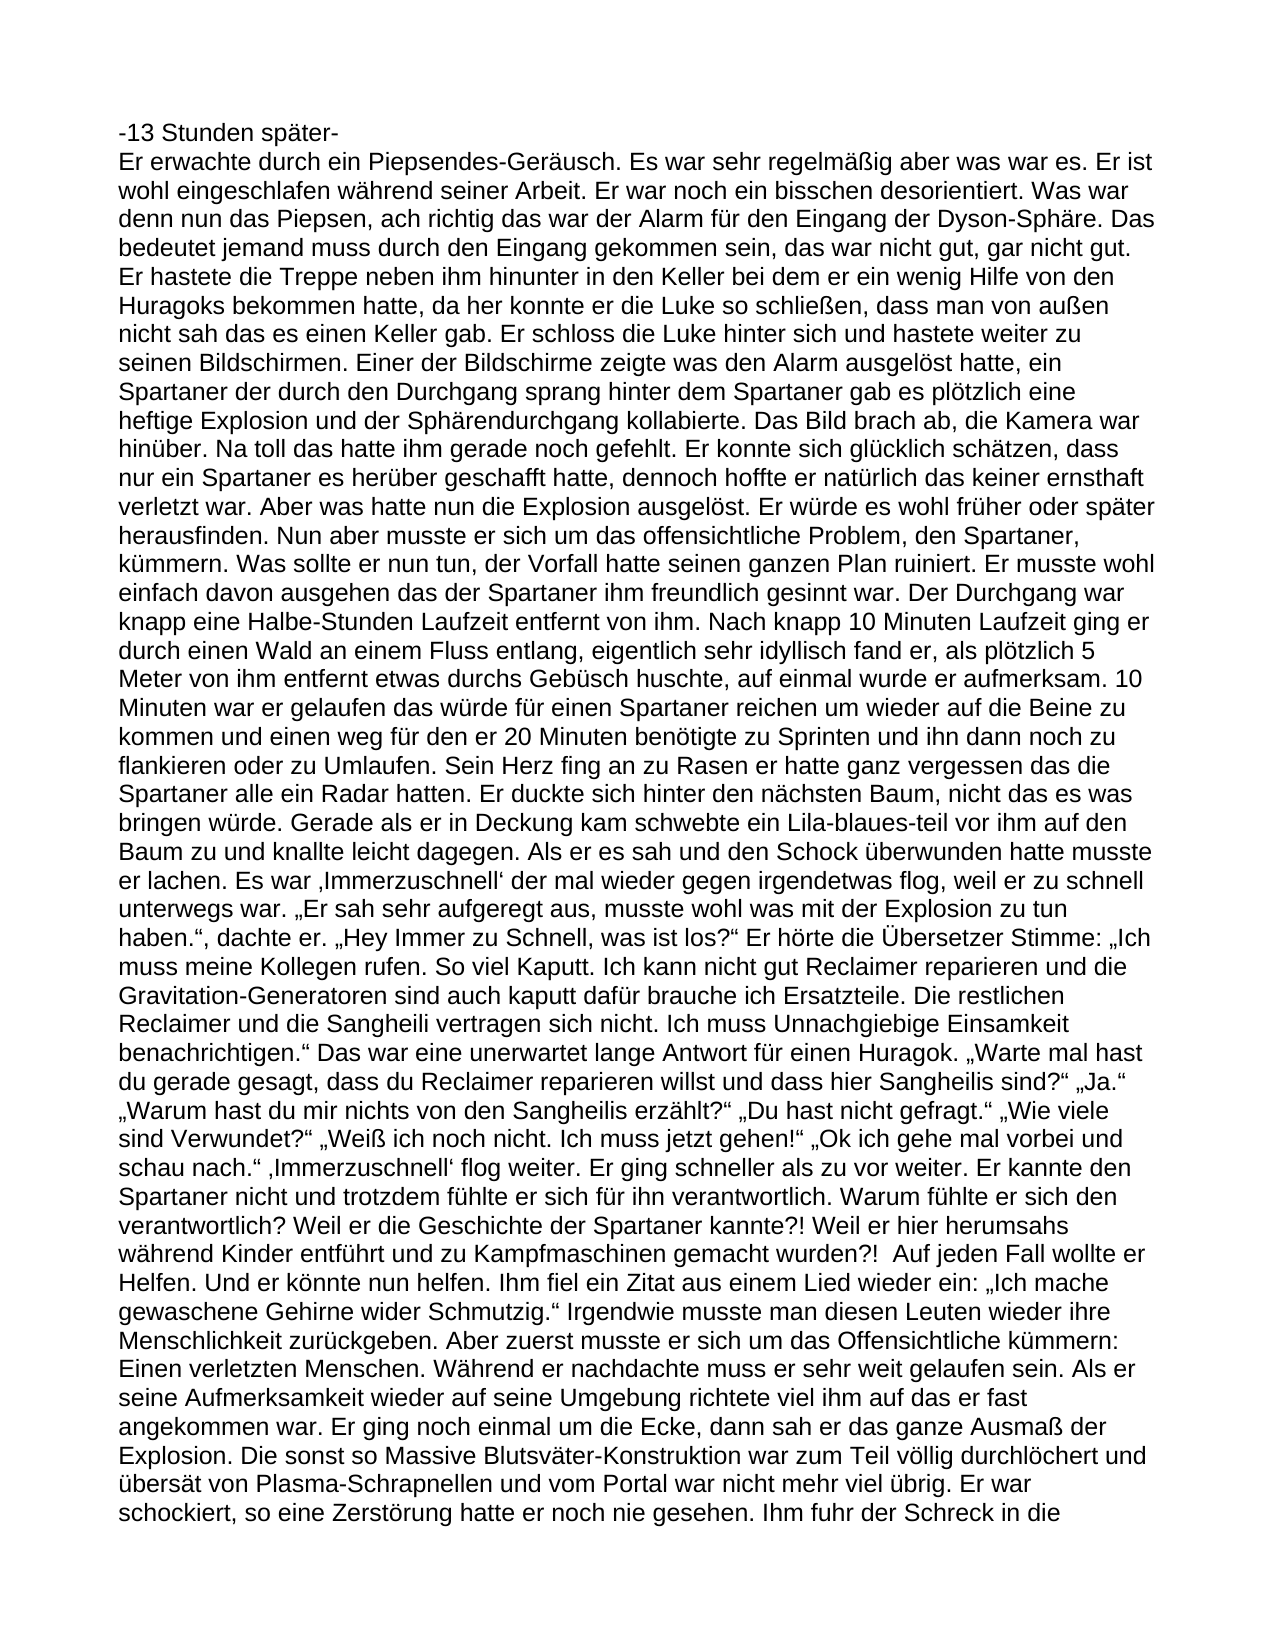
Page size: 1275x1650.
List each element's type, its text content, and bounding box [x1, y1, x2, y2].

text Er erwachte durch ein Piepsendes-Geräusch. Es war sehr regelmäßig aber was war es. Er ist wohl eingeschlafen während seiner Arbeit. Er war noch ein bisschen desorientiert. Was war denn nun das Piepsen, ach richtig das war der Alarm für den Eingang der Dyson-Sphäre. Das bedeutet jemand muss durch den Eingang gekommen sein, das war nicht gut, gar nicht gut. Er hastete die Treppe neben ihm hinunter in den Keller bei dem er ein wenig Hilfe von den Huragoks bekommen hatte, da her konnte er die Luke so schließen, dass man von außen nicht sah das es einen Keller gab. Er schloss die Luke hinter sich und hastete weiter zu seinen Bildschirmen. Einer der Bildschirme zeigte was den Alarm ausgelöst hatte, ein Spartaner der durch den Durchgang sprang hinter dem Spartaner gab es plötzlich eine heftige Explosion und der Sphärendurchgang kollabierte. Das Bild brach ab, die Kamera war hinüber. Na toll das hatte ihm gerade noch gefehlt. Er konnte sich glücklich schätzen, dass nur ein Spartaner es herüber geschafft hatte, dennoch hoffte er natürlich das keiner ernsthaft verletzt war. Aber was hatte nun die Explosion ausgelöst. Er würde es wohl früher oder später herausfinden. Nun aber musste er sich um das offensichtliche Problem, den Spartaner, kümmern. Was sollte er nun tun, der Vorfall hatte seinen ganzen Plan ruiniert. Er musste wohl einfach davon ausgehen das der Spartaner ihm freundlich gesinnt war. Der Durchgang war knapp eine Halbe-Stunden Laufzeit entfernt von ihm. Nach knapp 10 Minuten Laufzeit ging er durch einen Wald an einem Fluss entlang, eigentlich sehr idyllisch fand er, als plötzlich 5 Meter von ihm entfernt etwas durchs Gebüsch huschte, auf einmal wurde er aufmerksam. 10 Minuten war er gelaufen das würde für einen Spartaner reichen um wieder auf die Beine zu kommen und einen weg für den er 20 Minuten benötigte zu Sprinten und ihn dann noch zu flankieren oder zu Umlaufen. Sein Herz fing an zu Rasen er hatte ganz vergessen das die Spartaner alle ein Radar hatten. Er duckte sich hinter den nächsten Baum, nicht das es was bringen würde. Gerade als er in Deckung kam schwebte ein Lila-blaues-teil vor ihm auf den Baum zu und knallte leicht dagegen. Als er es sah und den Schock überwunden hatte musste er lachen. Es war ‚Immerzuschnell‘ der mal wieder gegen irgendetwas flog, weil er zu schnell unterwegs war. „Er sah sehr aufgeregt aus, musste wohl was mit der Explosion zu tun haben.“, dachte er. „Hey Immer zu Schnell, was ist los?“ Er hörte die Übersetzer Stimme: „Ich muss meine Kollegen rufen. So viel Kaputt. Ich kann nicht gut Reclaimer reparieren und die Gravitation-Generatoren sind auch kaputt dafür brauche ich Ersatzteile. Die restlichen Reclaimer und die Sangheili vertragen sich nicht. Ich muss Unnachgiebige Einsamkeit benachrichtigen.“ Das war eine unerwartet lange Antwort für einen Huragok. „Warte mal hast du gerade gesagt, dass du Reclaimer reparieren willst und dass hier Sangheilis sind?“ „Ja.“ „Warum hast du mir nichts von den Sangheilis erzählt?“ „Du hast nicht gefragt.“ „Wie viele sind Verwundet?“ „Weiß ich noch nicht. Ich muss jetzt gehen!“ „Ok ich gehe mal vorbei und schau nach.“ ‚Immerzuschnell‘ flog weiter. Er ging schneller als zu vor weiter. Er kannte den Spartaner nicht und trotzdem fühlte er sich für ihn verantwortlich. Warum fühlte er sich den verantwortlich? Weil er die Geschichte der Spartaner kannte?! Weil er hier herumsahs während Kinder entführt und zu Kampfmaschinen gemacht wurden?! Auf jeden Fall wollte er Helfen. Und er könnte nun helfen. Ihm fiel ein Zitat aus einem Lied wieder ein: „Ich mache gewaschene Gehirne wider Schmutzig.“ Irgendwie musste man diesen Leuten wieder ihre Menschlichkeit zurückgeben. Aber zuerst musste er sich um das Offensichtliche kümmern: Einen verletzten Menschen. Während er nachdachte muss er sehr weit gelaufen sein. Als er seine Aufmerksamkeit wieder auf seine Umgebung richtete viel ihm auf das er fast angekommen war. Er ging noch einmal um die Ecke, dann sah er das ganze Ausmaß der Explosion. Die sonst so Massive Blutsväter-Konstruktion war zum Teil völlig durchlöchert und übersät von Plasma-Schrapnellen und vom Portal war nicht mehr viel übrig. Er war schockiert, so eine Zerstörung hatte er noch nie gesehen. Ihm fuhr der Schreck in die [118, 147, 1157, 1527]
text -13 Stunden später- [118, 118, 1157, 147]
